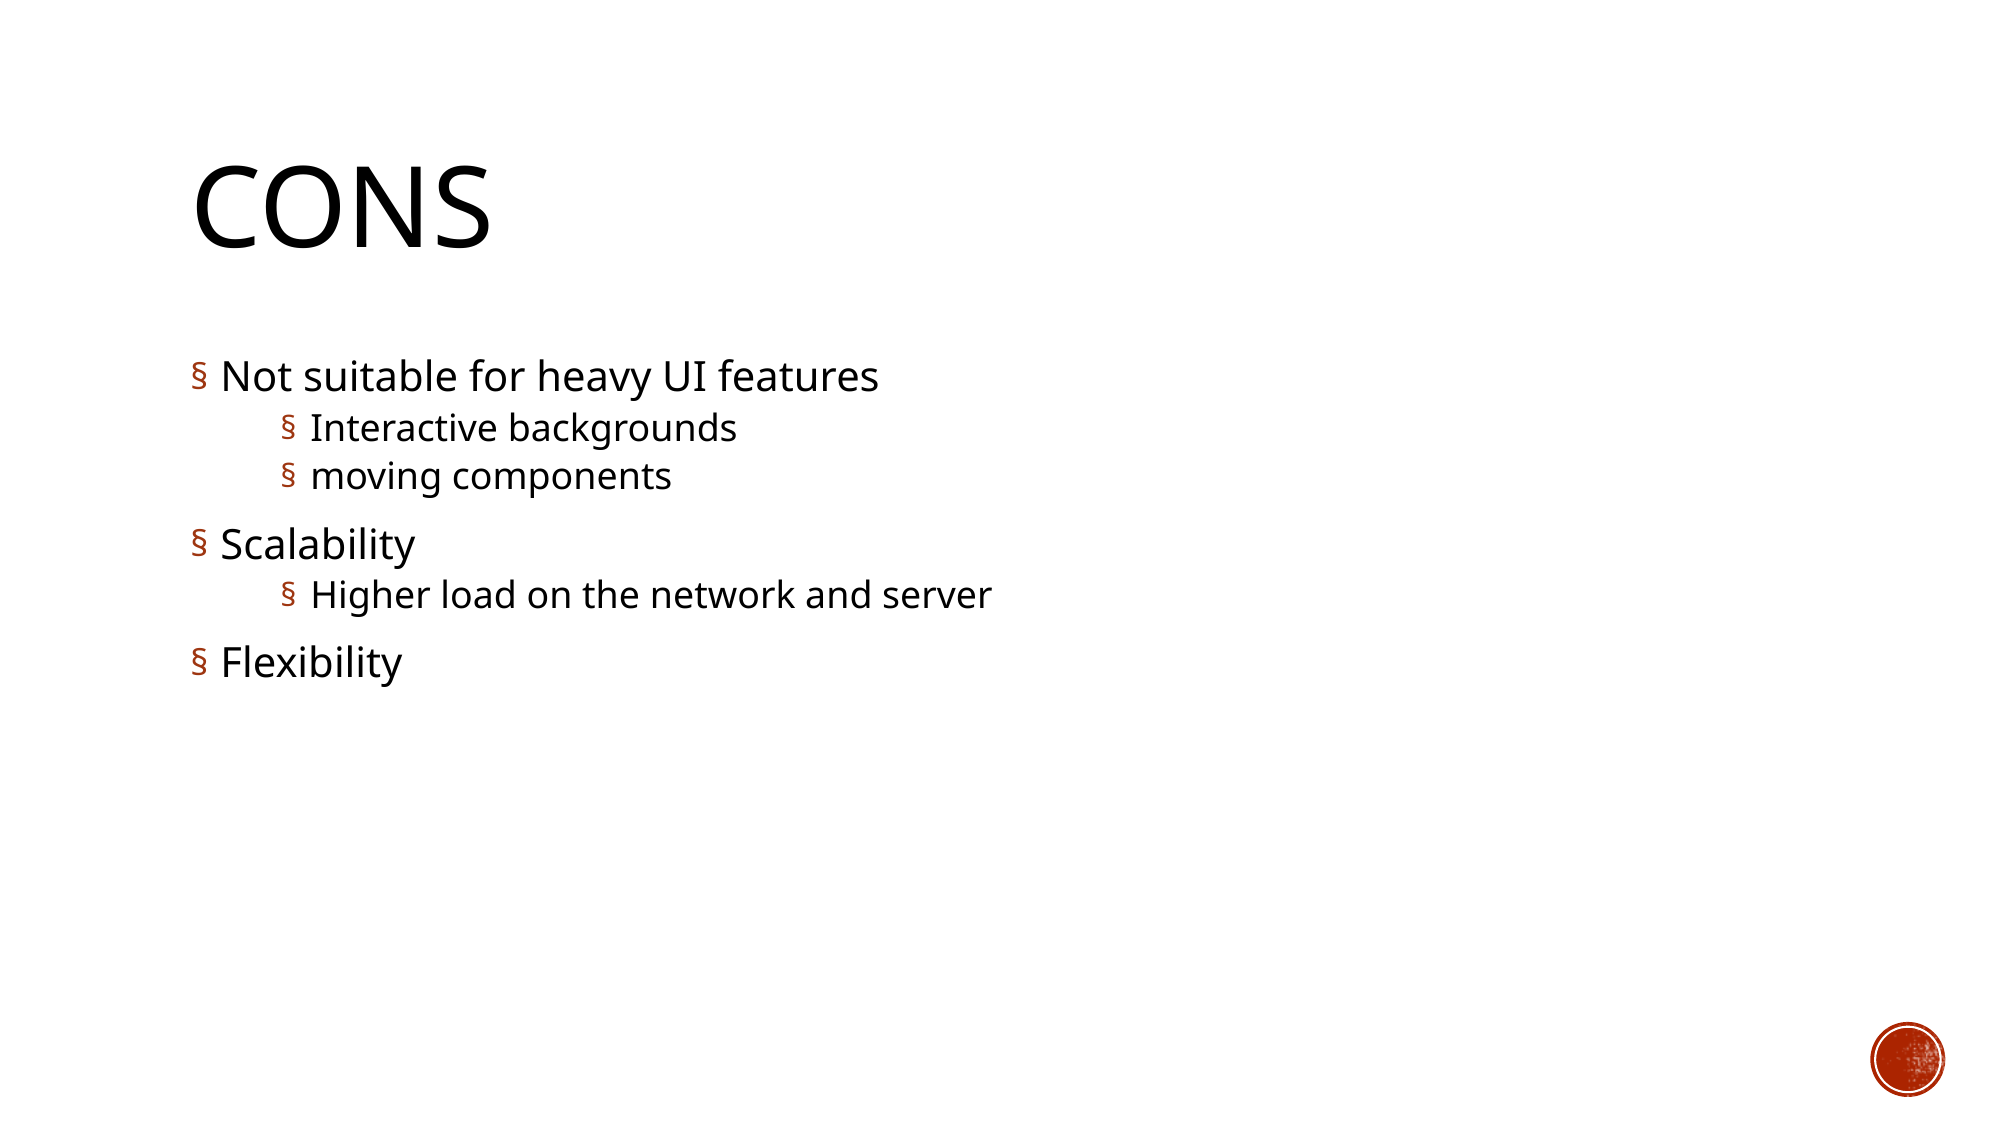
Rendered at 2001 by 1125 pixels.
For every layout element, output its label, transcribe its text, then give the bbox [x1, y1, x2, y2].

title cons [175, 79, 1826, 344]
list Not suitable for heavy UI features Interactive backgrounds moving components Scalability Higher load on the network and server Flexibility [175, 348, 1826, 1013]
